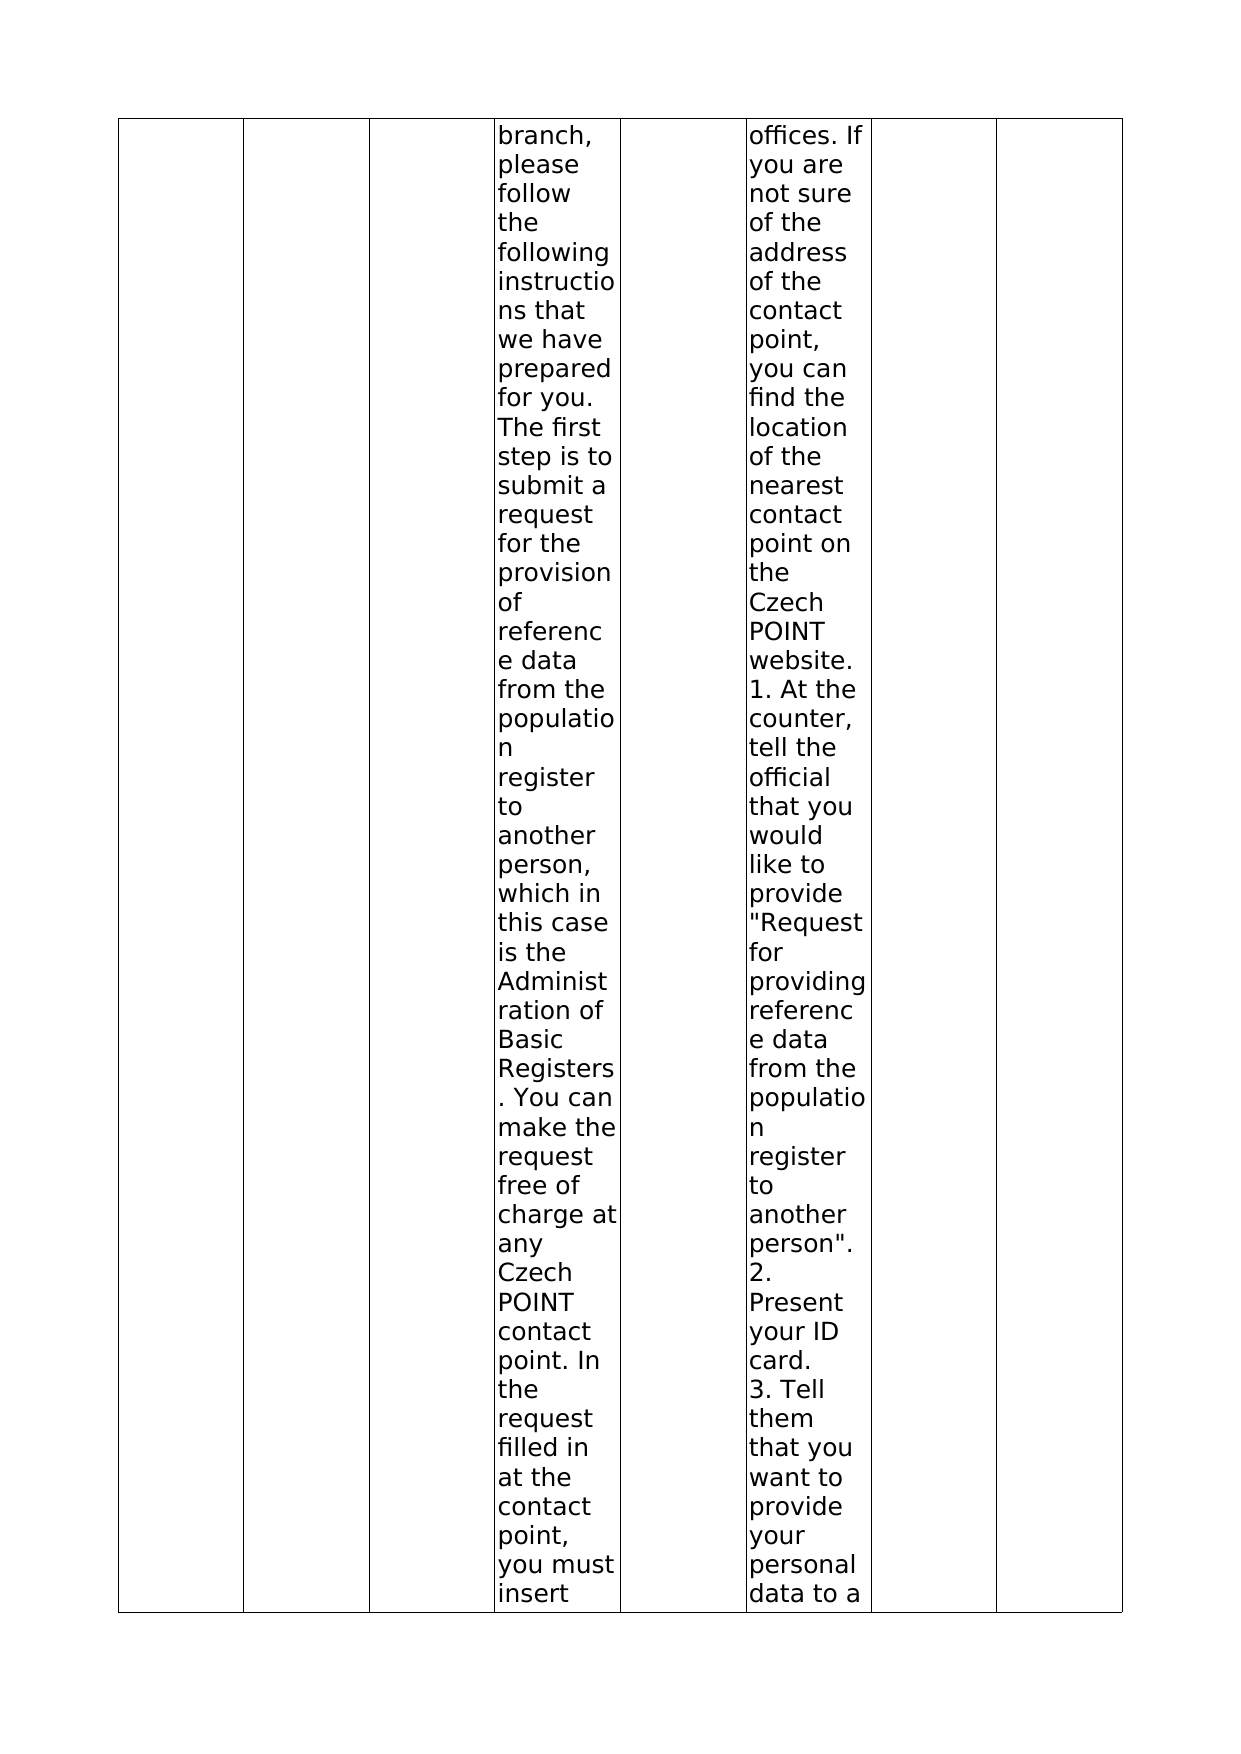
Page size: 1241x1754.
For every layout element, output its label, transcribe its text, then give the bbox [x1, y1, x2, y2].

table_cell [621, 119, 746, 1612]
table_cell offices. If you are not sure of the address of the contact point, you can find the location of the nearest contact point on the Czech POINT website. 1. At the counter, tell the official that you would like to provide "Request for providing reference data from the population register to another person". 2. Present your ID card. 3. Tell them that you want to provide your personal data to a [747, 119, 871, 1612]
table_cell branch, please follow the following instructions that we have prepared for you. The first step is to submit a request for the provision of reference data from the population register to another person, which in this case is the Administration of Basic Registers. You can make the request free of charge at any Czech POINT contact point. In the request filled in at the contact point, you must insert [495, 119, 620, 1612]
table_cell [119, 119, 243, 1612]
table_cell [370, 119, 494, 1612]
table_cell [997, 119, 1122, 1612]
table_cell [872, 119, 996, 1612]
table_cell [244, 119, 369, 1612]
